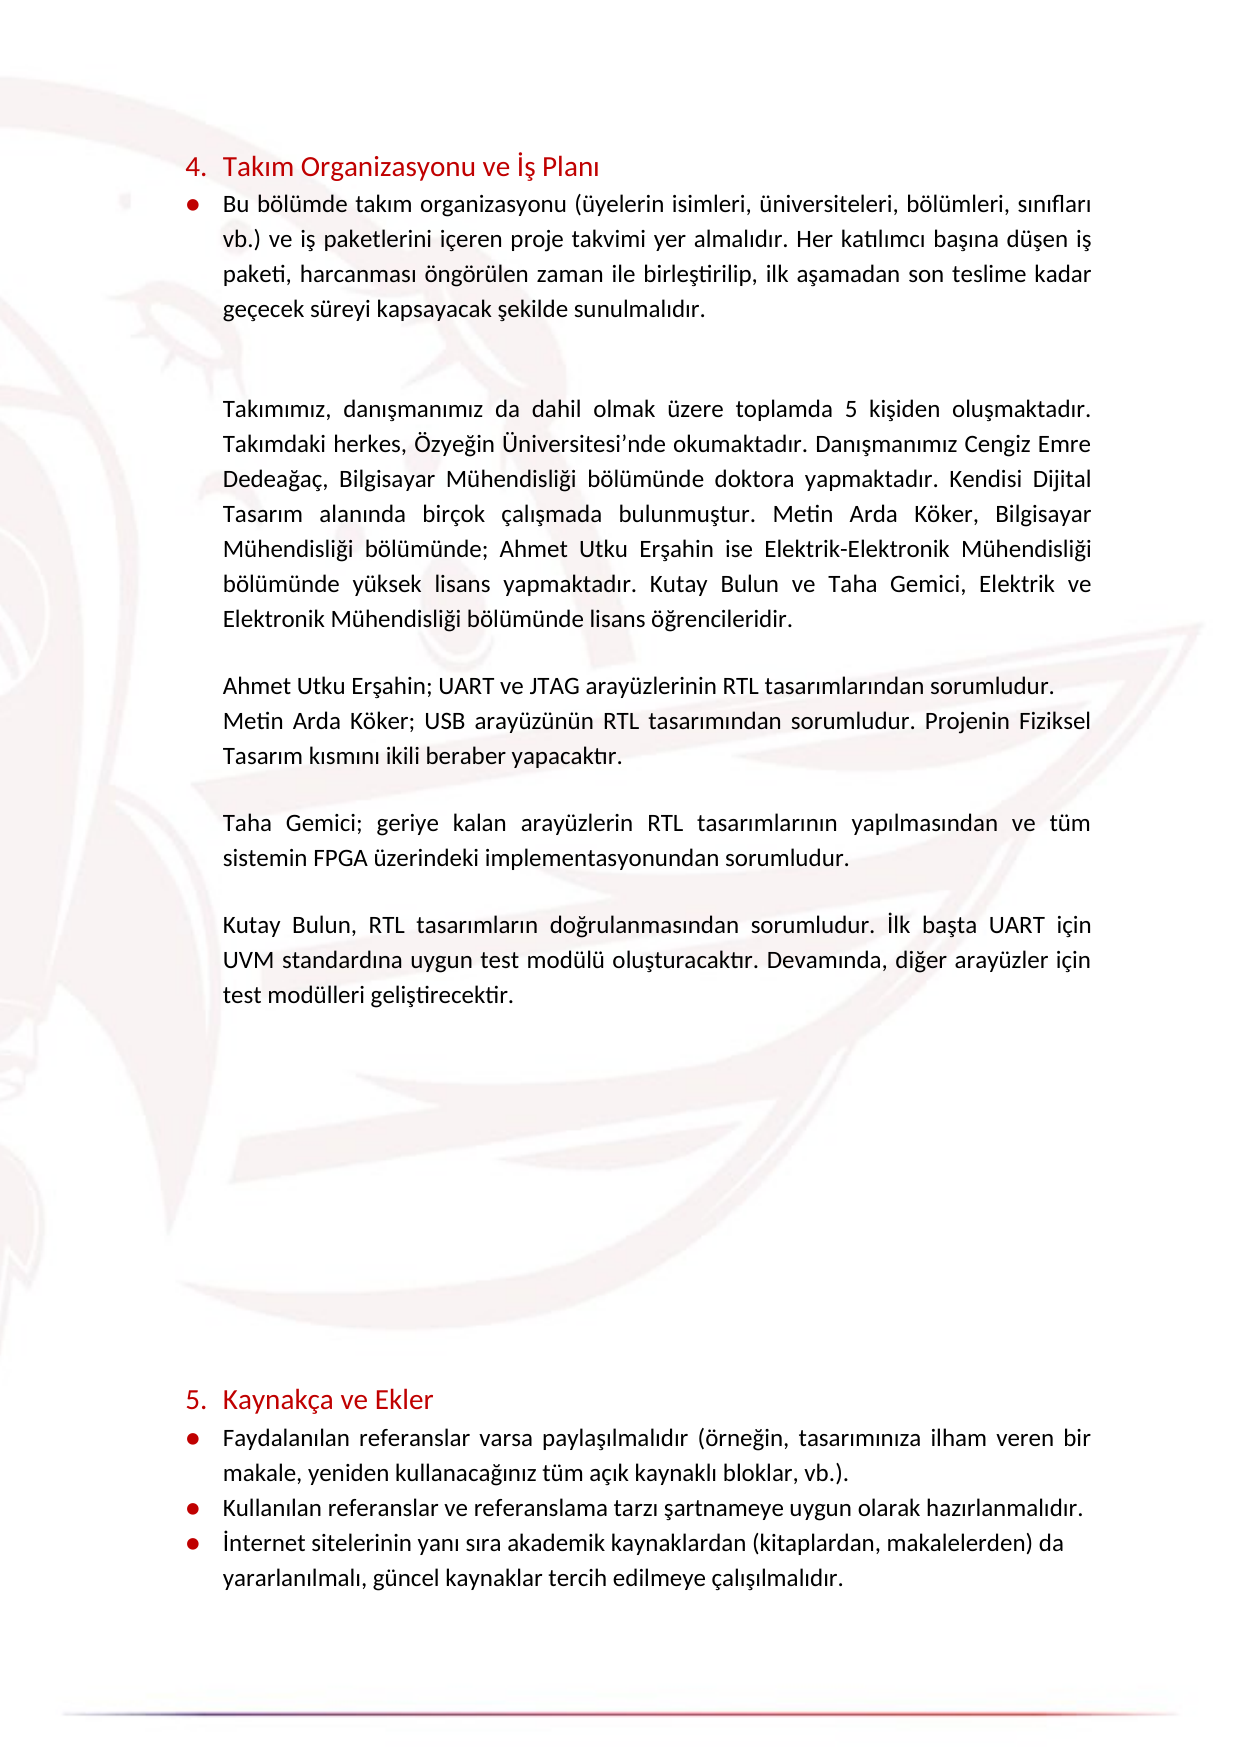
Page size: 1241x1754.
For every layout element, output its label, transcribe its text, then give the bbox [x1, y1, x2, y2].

text Ahmet Utku Erşahin; UART ve JTAG arayüzlerinin RTL tasarımlarından sorumludur. [223, 670, 1093, 701]
text Kutay Bulun, RTL tasarımların doğrulanmasından sorumludur. İlk başta UART için UVM standardına uygun test modülü oluşturacaktır. Devamında, diğer arayüzler için test modülleri geliştirecektir. [223, 909, 1093, 1010]
list İnternet sitelerinin yanı sıra akademik kaynaklardan (kitaplardan, makalelerden) da yararlanılmalı, güncel kaynaklar tercih edilmeye çalışılmalıdır. [185, 1527, 1093, 1592]
text Taha Gemici; geriye kalan arayüzlerin RTL tasarımlarının yapılmasından ve tüm sistemin FPGA üzerindeki implementasyonundan sorumludur. [223, 807, 1093, 873]
picture [0, 0, 1241, 1754]
list Kullanılan referanslar ve referanslama tarzı şartnameye uygun olarak hazırlanmalıdır. [185, 1492, 1093, 1522]
text Takımımız, danışmanımız da dahil olmak üzere toplamda 5 kişiden oluşmaktadır. Takımdaki herkes, Özyeğin Üniversitesi’nde okumaktadır. Danışmanımız Cengiz Emre Dedeağaç, Bilgisayar Mühendisliği bölümünde doktora yapmaktadır. Kendisi Dijital Tasarım alanında birçok çalışmada bulunmuştur. Metin Arda Köker, Bilgisayar Mühendisliği bölümünde; Ahmet Utku Erşahin ise Elektrik-Elektronik Mühendisliği bölümünde yüksek lisans yapmaktadır. Kutay Bulun ve Taha Gemici, Elektrik ve Elektronik Mühendisliği bölümünde lisans öğrencileridir. [223, 393, 1093, 633]
list Bu bölümde takım organizasyonu (üyelerin isimleri, üniversiteleri, bölümleri, sınıfları vb.) ve iş paketlerini içeren proje takvimi yer almalıdır. Her katılımcı başına düşen iş paketi, harcanması öngörülen zaman ile birleştirilip, ilk aşamadan son teslime kadar geçecek süreyi kapsayacak şekilde sunulmalıdır. [185, 188, 1093, 324]
text Metin Arda Köker; USB arayüzünün RTL tasarımından sorumludur. Projenin Fiziksel Tasarım kısmını ikili beraber yapacaktır. [223, 705, 1093, 771]
subtitle Kaynakça ve Ekler [185, 1381, 1093, 1417]
list Faydalanılan referanslar varsa paylaşılmalıdır (örneğin, tasarımınıza ilham veren bir makale, yeniden kullanacağınız tüm açık kaynaklı bloklar, vb.). [185, 1422, 1093, 1487]
subtitle Takım Organizasyonu ve İş Planı [185, 148, 1093, 183]
